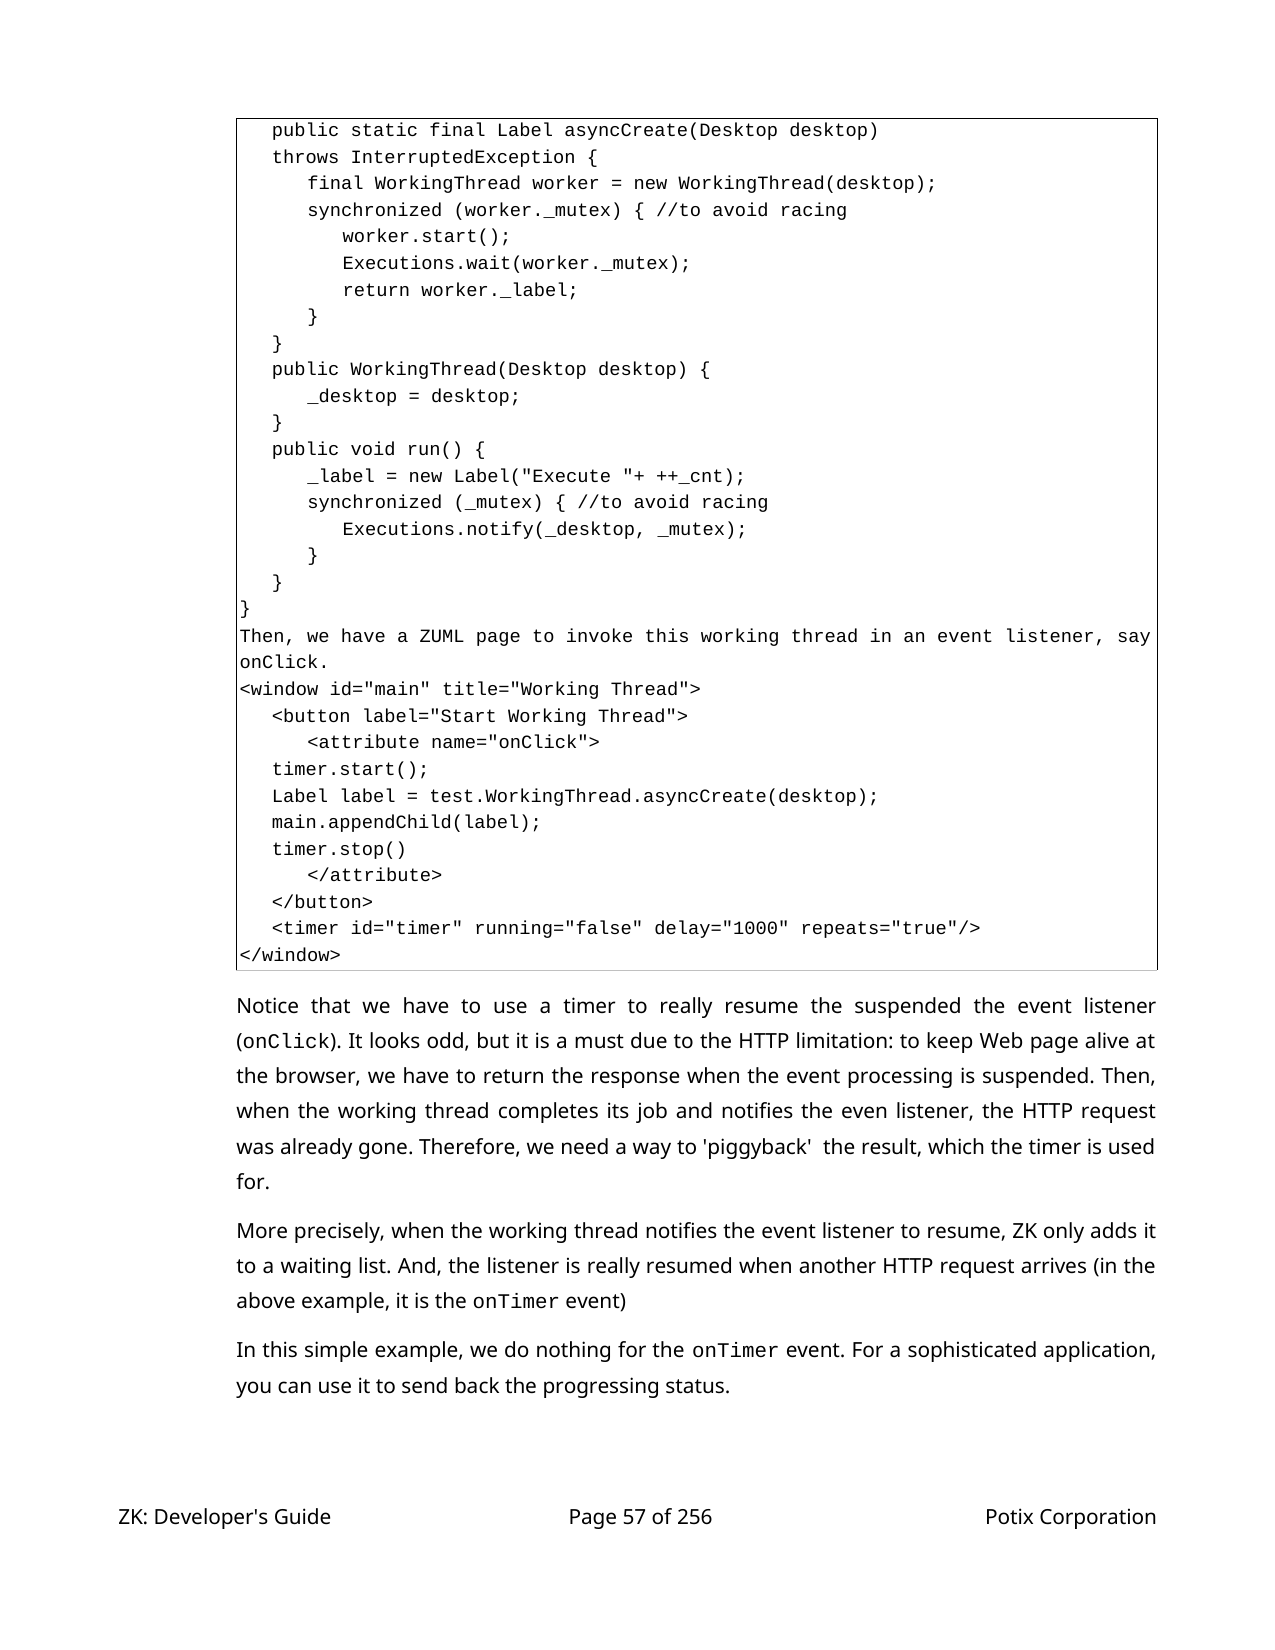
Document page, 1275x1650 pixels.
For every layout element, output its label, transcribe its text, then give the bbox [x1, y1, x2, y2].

text Notice that we have to use a timer to really resume the suspended the event listener (onClick). It looks odd, but it is a must due to the HTTP limitation: to keep Web page alive at the browser, we have to return the response when the event processing is suspended. Then, when the working thread completes its job and notifies the even listener, the HTTP request was already gone. Therefore, we need a way to 'piggyback' the result, which the timer is used for. [236, 991, 1157, 1195]
text In this simple example, we do nothing for the onTimer event. For a sophisticated application, you can use it to send back the progressing status. [236, 1336, 1157, 1399]
text More precisely, when the working thread notifies the event listener to resume, ZK only adds it to a waiting list. And, the listener is really resumed when another HTTP request arrives (in the above example, it is the onTimer event) [236, 1216, 1157, 1315]
text public static final Label asyncCreate(Desktop desktop) throws InterruptedException { final WorkingThread worker = new WorkingThread(desktop); synchronized (worker._mutex) { //to avoid racing worker.start(); Executions.wait(worker._mutex); return worker._label; } } public WorkingThread(Desktop desktop) { _desktop = desktop; } public void run() { _label = new Label("Execute "+ ++_cnt); synchronized (_mutex) { //to avoid racing Executions.notify(_desktop, _mutex); } } } [237, 119, 1157, 621]
text <window id="main" title="Working Thread"> <button label="Start Working Thread"> <attribute name="onClick"> timer.start(); Label label = test.WorkingThread.asyncCreate(desktop); main.appendChild(label); timer.stop() </attribute> </button> <timer id="timer" running="false" delay="1000" repeats="true"/> </window> [237, 677, 1157, 970]
text Then, we have a ZUML page to invoke this working thread in an event listener, say onClick. [237, 623, 1157, 674]
